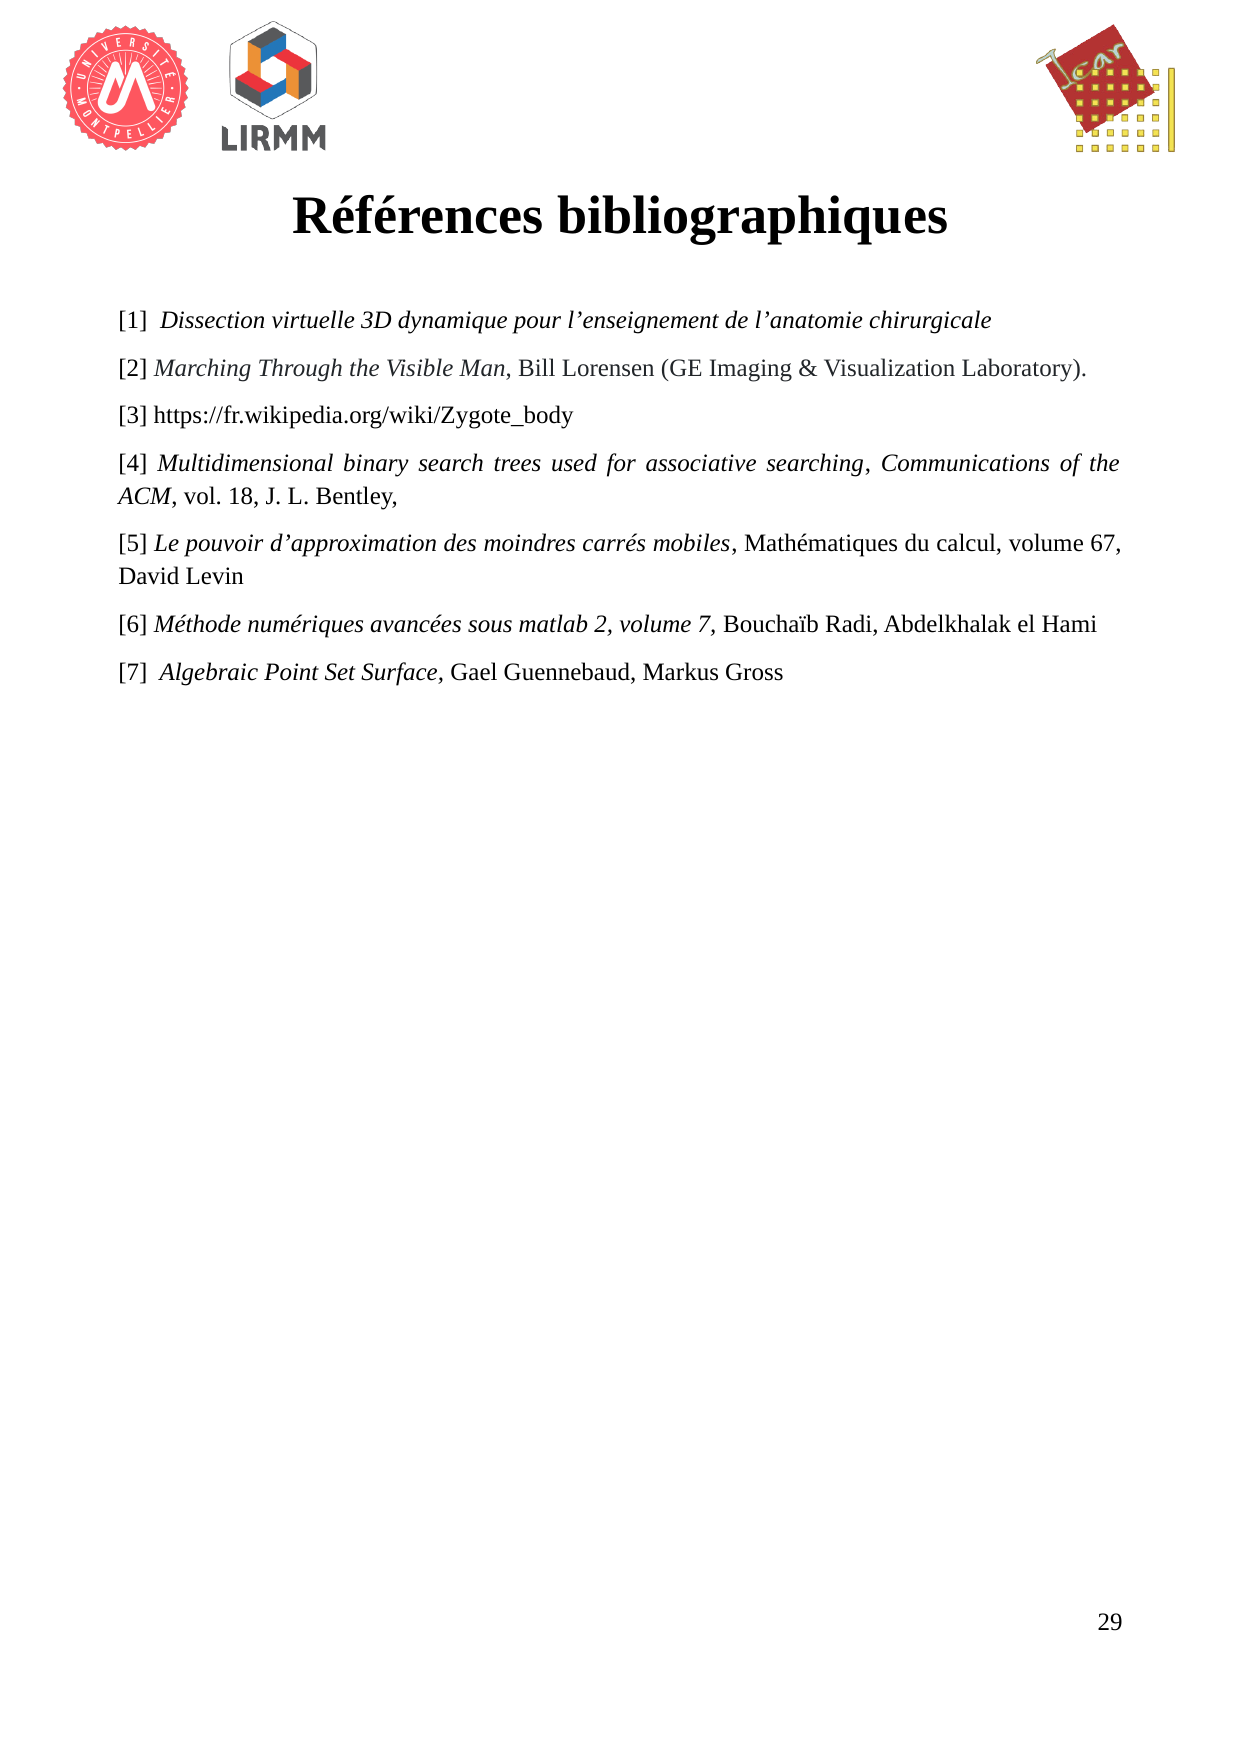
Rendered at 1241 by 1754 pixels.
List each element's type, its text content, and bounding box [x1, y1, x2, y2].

picture [1025, 6, 1177, 154]
text [3] https://fr.wikipedia.org/wiki/Zygote_body [118, 400, 1122, 429]
picture [57, 13, 201, 156]
subtitle Références bibliographiques [118, 183, 1122, 245]
text [4] Multidimensional binary search trees used for associative searching, Communications of the ACM, vol. 18, J. L. Bentley, [118, 448, 1122, 509]
text [5] Le pouvoir d’approximation des moindres carrés mobiles, Mathématiques du calcul, volume 67, David Levin [118, 528, 1122, 590]
text [6] Méthode numériques avancées sous matlab 2, volume 7, Bouchaïb Radi, Abdelkhalak el Hami [118, 609, 1122, 638]
picture [203, 16, 343, 155]
text [2] Marching Through the Visible Man, Bill Lorensen (GE Imaging & Visualization Laboratory). [118, 353, 1122, 381]
text [7] Algebraic Point Set Surface, Gael Guennebaud, Markus Gross [118, 657, 1122, 685]
text [1] Dissection virtuelle 3D dynamique pour l’enseignement de l’anatomie chirurgicale [118, 305, 1122, 334]
